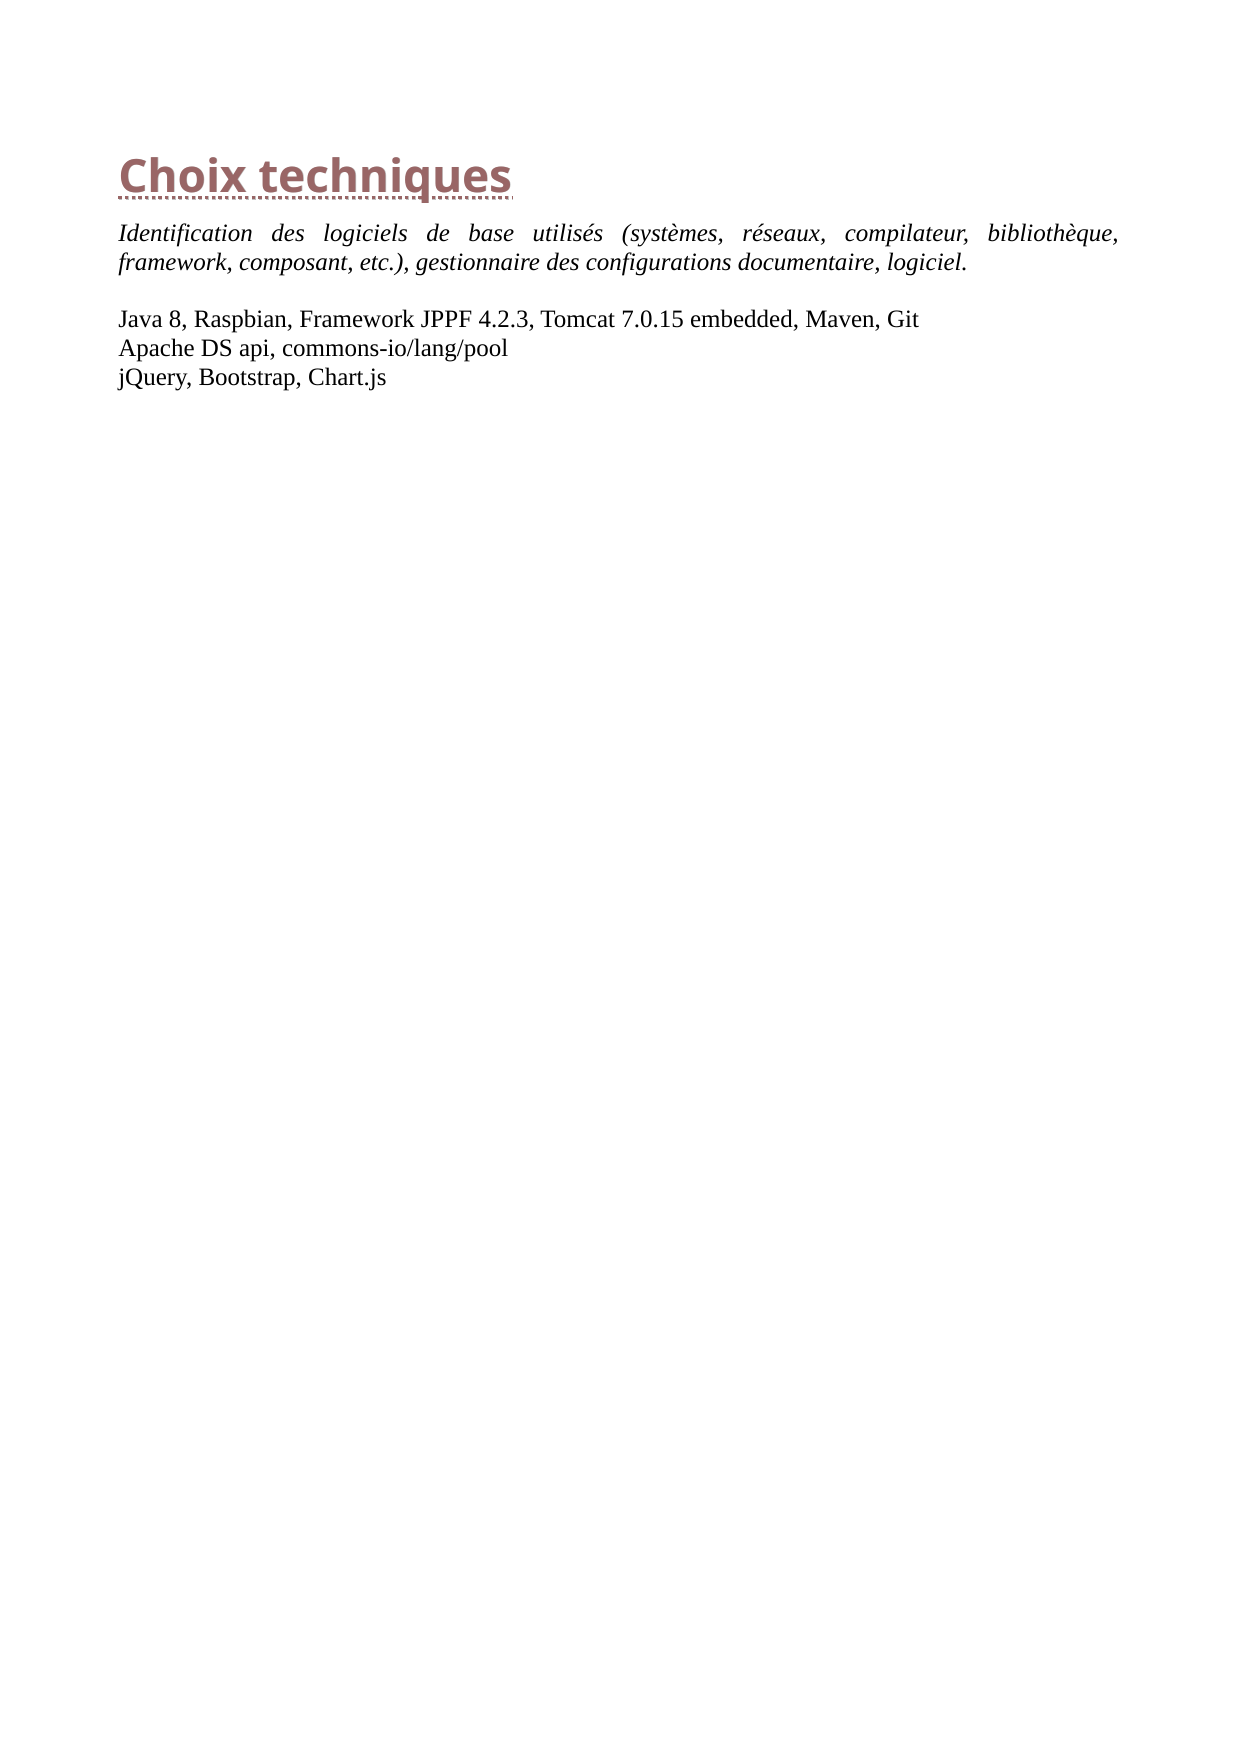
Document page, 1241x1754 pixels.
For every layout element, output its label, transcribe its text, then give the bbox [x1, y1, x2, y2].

text jQuery, Bootstrap, Chart.js [118, 362, 1122, 391]
text Apache DS api, commons-io/lang/pool [118, 333, 1122, 362]
text Identification des logiciels de base utilisés (systèmes, réseaux, compilateur, bibliothèque, framework, composant, etc.), gestionnaire des configurations documentaire, logiciel. [118, 218, 1122, 276]
text Java 8, Raspbian, Framework JPPF 4.2.3, Tomcat 7.0.15 embedded, Maven, Git [118, 304, 1122, 333]
subtitle Choix techniques [118, 143, 1122, 206]
